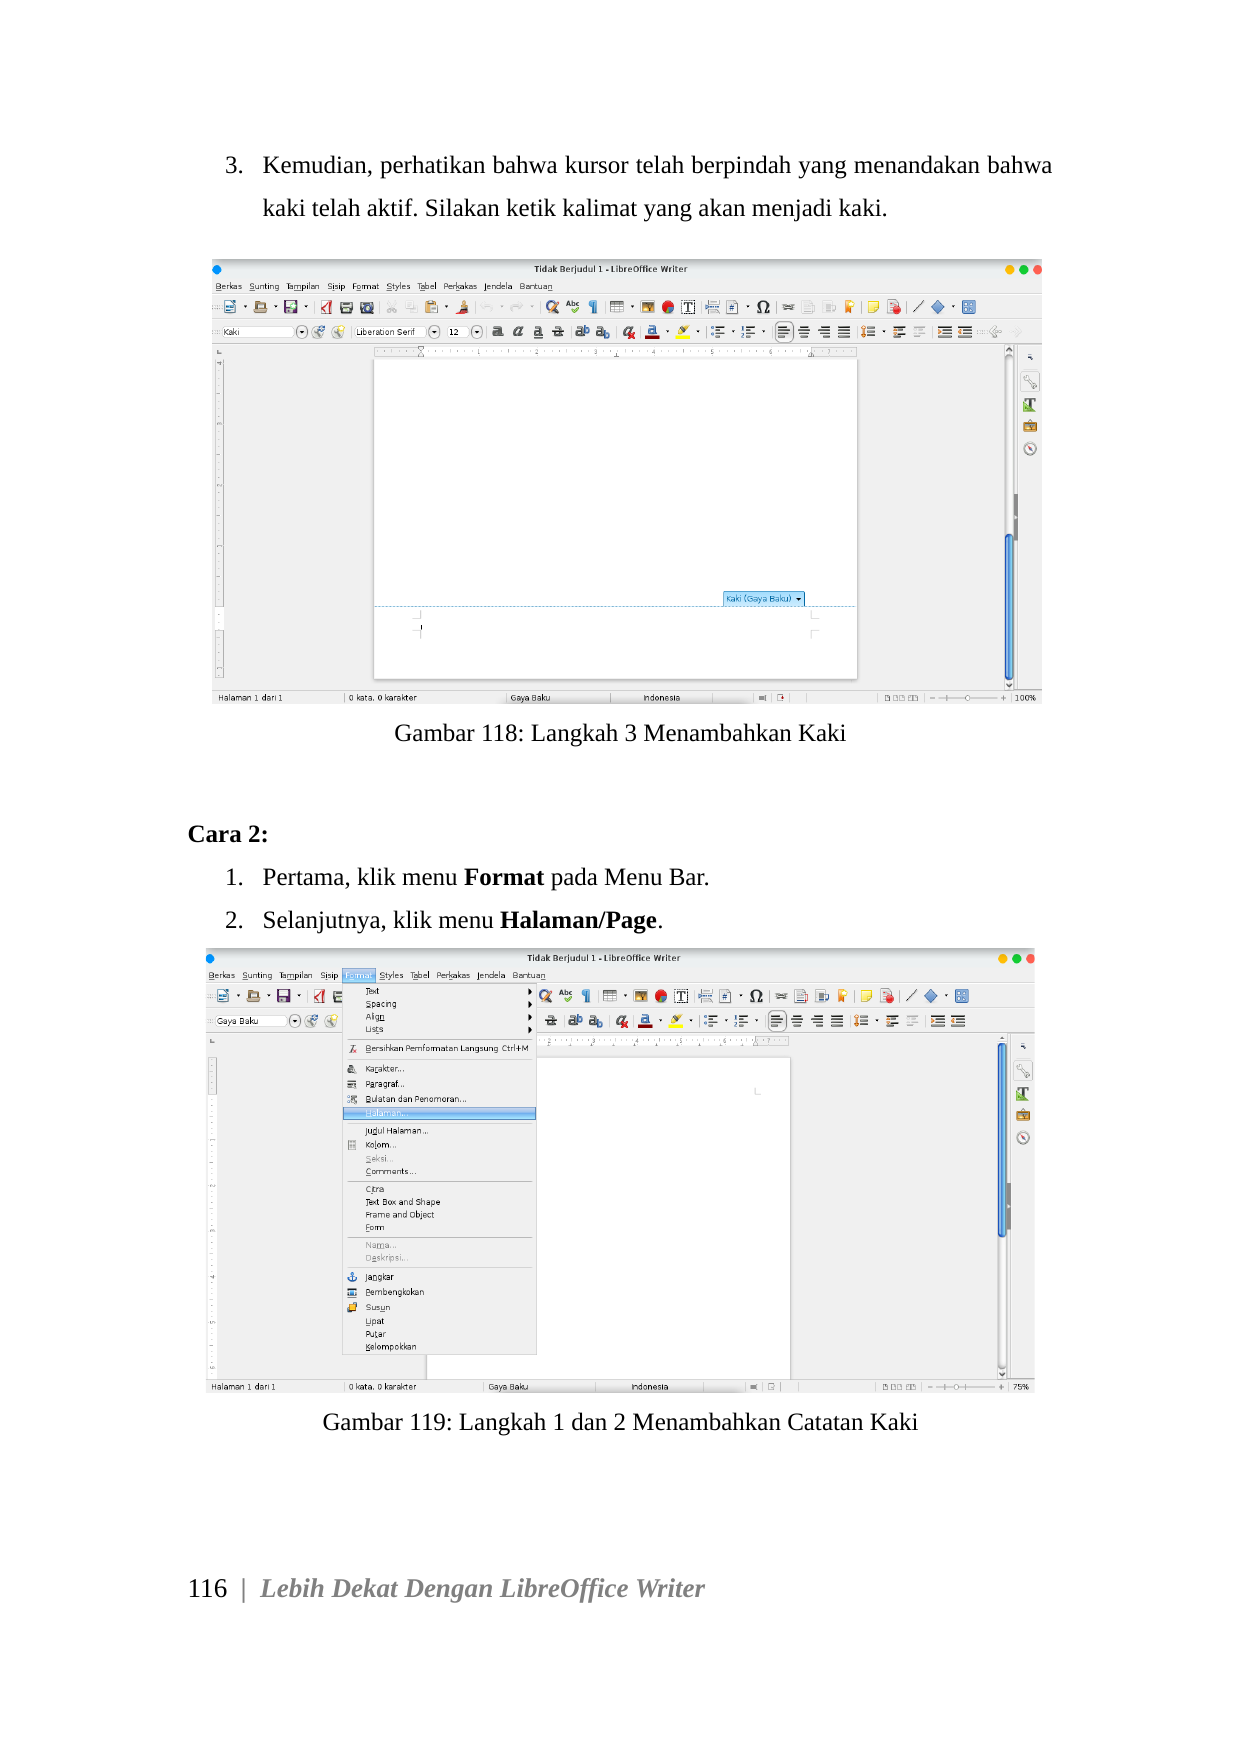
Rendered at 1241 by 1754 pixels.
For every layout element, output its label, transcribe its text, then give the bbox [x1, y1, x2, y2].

text Cara 2: [187, 819, 1053, 848]
list Pertama, klik menu Format pada Menu Bar. [225, 862, 1053, 891]
text Gambar 119: Langkah 1 dan 2 Menambahkan Catatan Kaki [187, 1393, 1053, 1436]
list Selanjutnya, klik menu Halaman/Page. [225, 905, 1053, 934]
list Kemudian, perhatikan bahwa kursor telah berpindah yang menandakan bahwa kaki telah aktif. Silakan ketik kalimat yang akan menjadi kaki. [225, 150, 1053, 222]
picture [212, 259, 1042, 704]
picture [205, 948, 1035, 1393]
text Gambar 118: Langkah 3 Menambahkan Kaki [187, 251, 1053, 747]
